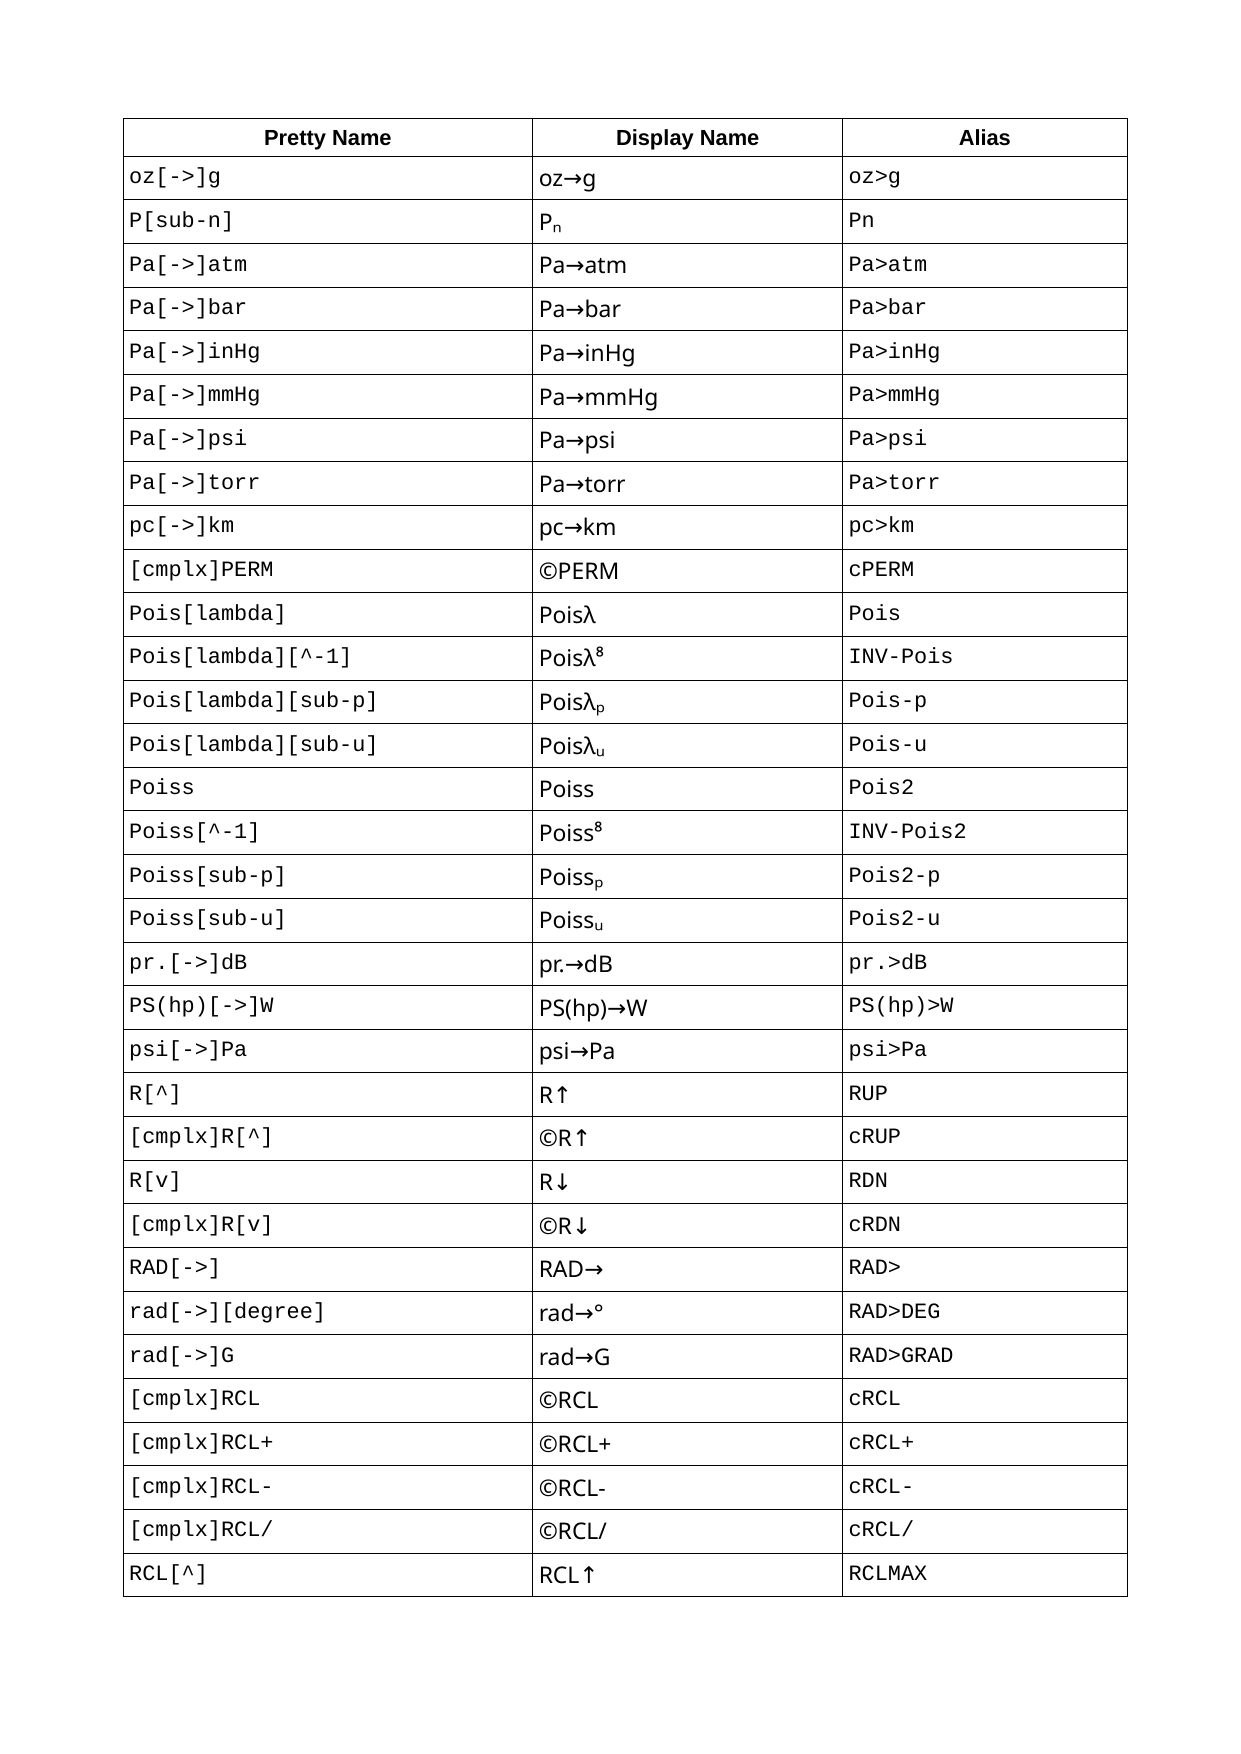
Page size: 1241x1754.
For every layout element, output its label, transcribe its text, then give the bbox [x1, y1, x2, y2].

table_cell R↓ [533, 1161, 842, 1203]
table_cell Poissᵤ [533, 899, 842, 941]
table_cell Pn [843, 200, 1127, 243]
table_cell Pa→torr [533, 462, 842, 505]
table_cell [cmplx]R[^] [124, 1117, 532, 1159]
table_cell Pois[lambda][sub-p] [124, 681, 532, 723]
table_cell Pois[lambda][sub-u] [124, 724, 532, 767]
table_cell Poisλ⁸ [533, 637, 842, 679]
table_cell cRCL/ [843, 1510, 1127, 1552]
table_cell cRCL [843, 1379, 1127, 1421]
table_cell pr.>dB [843, 943, 1127, 985]
table_cell RAD>DEG [843, 1292, 1127, 1334]
table_cell Pa→bar [533, 288, 842, 330]
table_cell Pa>torr [843, 462, 1127, 505]
table_cell Poiss[sub-u] [124, 899, 532, 941]
table_cell pc[->]km [124, 506, 532, 548]
table_cell Pois[lambda] [124, 593, 532, 636]
table_cell R[^] [124, 1073, 532, 1116]
table_cell Poiss[^-1] [124, 811, 532, 854]
table_cell INV-Pois [843, 637, 1127, 679]
table_cell Pa>bar [843, 288, 1127, 330]
table_cell Pois2 [843, 768, 1127, 810]
table_cell RCLMAX [843, 1554, 1127, 1596]
table_cell Poissₚ [533, 855, 842, 898]
table_cell Pa[->]torr [124, 462, 532, 505]
table_cell PS(hp)→W [533, 986, 842, 1029]
table_cell oz→g [533, 157, 842, 199]
table_cell RCL[^] [124, 1554, 532, 1596]
table_cell P[sub-n] [124, 200, 532, 243]
table_cell Pa→psi [533, 419, 842, 461]
table_cell rad→G [533, 1335, 842, 1378]
table_cell pr.[->]dB [124, 943, 532, 985]
table_cell [cmplx]RCL+ [124, 1423, 532, 1465]
table_cell Pₙ [533, 200, 842, 243]
table_cell R↑ [533, 1073, 842, 1116]
table_cell rad[->][degree] [124, 1292, 532, 1334]
table_cell [cmplx]RCL/ [124, 1510, 532, 1552]
table_cell Pa[->]psi [124, 419, 532, 461]
table_cell Pois2-u [843, 899, 1127, 941]
table_cell Pa>atm [843, 244, 1127, 287]
table_cell Pa→inHg [533, 331, 842, 374]
table_cell PS(hp)[->]W [124, 986, 532, 1029]
table_cell Pois-u [843, 724, 1127, 767]
table_cell Poisλᵤ [533, 724, 842, 767]
table_cell Poiss [533, 768, 842, 810]
table_cell cRCL+ [843, 1423, 1127, 1465]
table_cell oz[->]g [124, 157, 532, 199]
table_header Alias [843, 119, 1127, 156]
table_cell Poisλₚ [533, 681, 842, 723]
table_cell ©RCL/ [533, 1510, 842, 1552]
table_cell rad→° [533, 1292, 842, 1334]
table_cell Pois[lambda][^-1] [124, 637, 532, 679]
table_cell Pa[->]mmHg [124, 375, 532, 418]
table_cell RCL↑ [533, 1554, 842, 1596]
table_cell RAD>GRAD [843, 1335, 1127, 1378]
table_cell Pa[->]inHg [124, 331, 532, 374]
table_cell RDN [843, 1161, 1127, 1203]
table_cell RAD> [843, 1248, 1127, 1291]
table_cell ©RCL- [533, 1466, 842, 1509]
table_cell pc>km [843, 506, 1127, 548]
table_cell psi>Pa [843, 1030, 1127, 1072]
table_cell Poiss[sub-p] [124, 855, 532, 898]
table_cell rad[->]G [124, 1335, 532, 1378]
table_header Display Name [533, 119, 842, 156]
table_cell ©RCL+ [533, 1423, 842, 1465]
table_cell Pa[->]bar [124, 288, 532, 330]
table_cell cRCL- [843, 1466, 1127, 1509]
table_cell Pa→mmHg [533, 375, 842, 418]
table_cell Pa[->]atm [124, 244, 532, 287]
table_cell PS(hp)>W [843, 986, 1127, 1029]
table_cell [cmplx]PERM [124, 550, 532, 592]
table_cell INV-Pois2 [843, 811, 1127, 854]
table_header Pretty Name [124, 119, 532, 156]
table_cell Pa→atm [533, 244, 842, 287]
table_cell [cmplx]R[v] [124, 1204, 532, 1247]
table_cell Poisλ [533, 593, 842, 636]
table_cell Pa>psi [843, 419, 1127, 461]
table_cell pc→km [533, 506, 842, 548]
table_cell Poiss⁸ [533, 811, 842, 854]
table_cell Pa>mmHg [843, 375, 1127, 418]
table_cell pr.→dB [533, 943, 842, 985]
table_cell oz>g [843, 157, 1127, 199]
table_cell Pois-p [843, 681, 1127, 723]
table_cell RAD→ [533, 1248, 842, 1291]
table_cell ©R↑ [533, 1117, 842, 1159]
table_cell psi[->]Pa [124, 1030, 532, 1072]
table_cell ©PERM [533, 550, 842, 592]
table_cell cPERM [843, 550, 1127, 592]
table_cell RAD[->] [124, 1248, 532, 1291]
table_cell psi→Pa [533, 1030, 842, 1072]
table_cell Pois2-p [843, 855, 1127, 898]
table_cell [cmplx]RCL- [124, 1466, 532, 1509]
table_cell Pa>inHg [843, 331, 1127, 374]
table_cell Poiss [124, 768, 532, 810]
table_cell RUP [843, 1073, 1127, 1116]
table_cell ©RCL [533, 1379, 842, 1421]
table_cell ©R↓ [533, 1204, 842, 1247]
table_cell [cmplx]RCL [124, 1379, 532, 1421]
table_cell cRUP [843, 1117, 1127, 1159]
table_cell cRDN [843, 1204, 1127, 1247]
table_cell Pois [843, 593, 1127, 636]
table_cell R[v] [124, 1161, 532, 1203]
